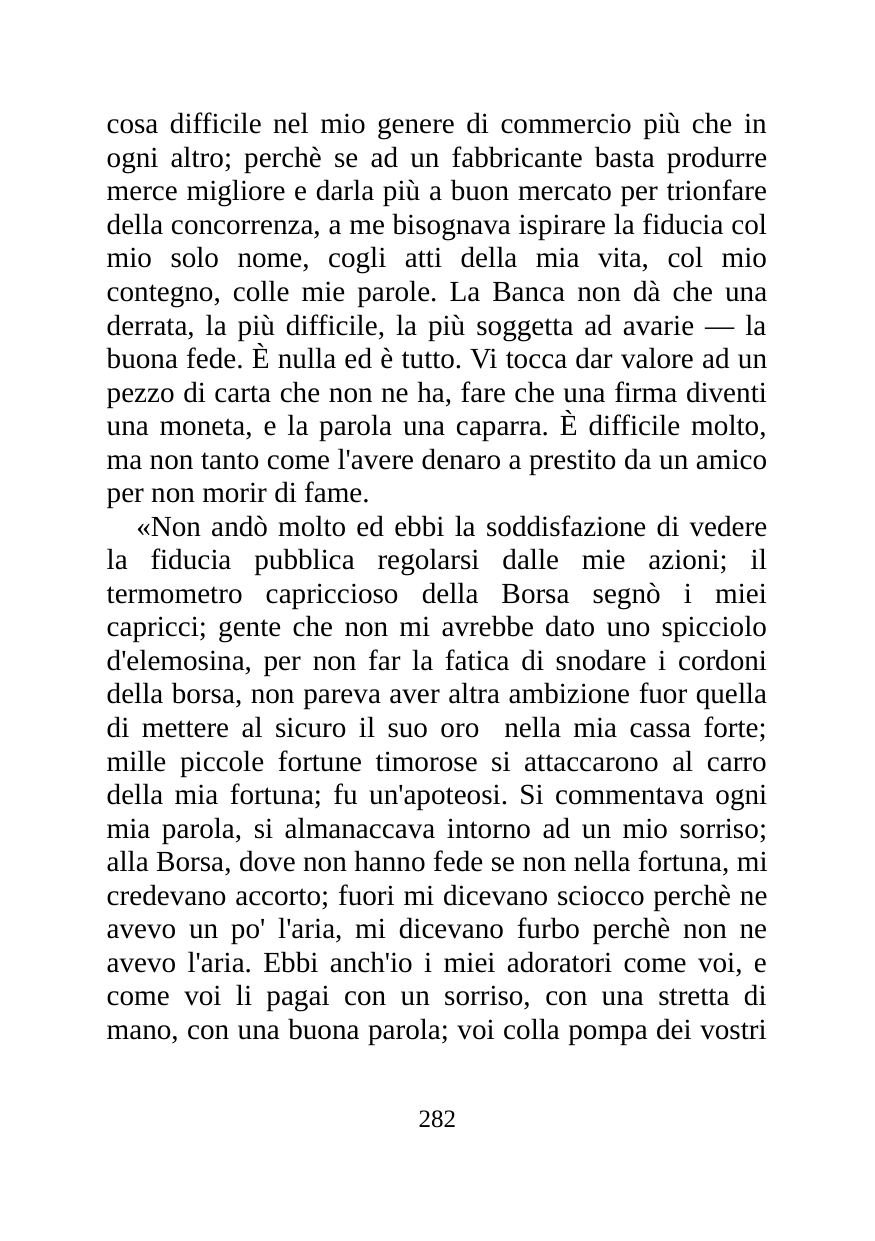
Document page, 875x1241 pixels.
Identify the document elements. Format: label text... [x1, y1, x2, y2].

text cosa difficile nel mio genere di commercio più che in ogni altro; perchè se ad un fabbricante basta produrre merce migliore e darla più a buon mercato per trionfare della concorrenza, a me bisognava ispirare la fiducia col mio solo nome, cogli atti della mia vita, col mio contegno, colle mie parole. La Banca non dà che una derrata, la più difficile, la più soggetta ad avarie — la buona fede. È nulla ed è tutto. Vi tocca dar valore ad un pezzo di carta che non ne ha, fare che una firma diventi una moneta, e la parola una caparra. È difficile molto, ma non tanto come l'avere denaro a prestito da un amico per non morir di fame. [106, 106, 768, 509]
text «Non andò molto ed ebbi la soddisfazione di vedere la fiducia pubblica regolarsi dalle mie azioni; il termometro capriccioso della Borsa segnò i miei capricci; gente che non mi avrebbe dato uno spicciolo d'elemosina, per non far la fatica di snodare i cordoni della borsa, non pareva aver altra ambizione fuor quella di mettere al sicuro il suo oro nella mia cassa forte; mille piccole fortune timorose si attaccarono al carro della mia fortuna; fu un'apoteosi. Si commentava ogni mia parola, si almanaccava intorno ad un mio sorriso; alla Borsa, dove non hanno fede se non nella fortuna, mi credevano accorto; fuori mi dicevano sciocco perchè ne avevo un po' l'aria, mi dicevano furbo perchè non ne avevo l'aria. Ebbi anch'io i miei adoratori come voi, e come voi li pagai con un sorriso, con una stretta di mano, con una buona parola; voi colla pompa dei vostri [106, 509, 768, 1046]
